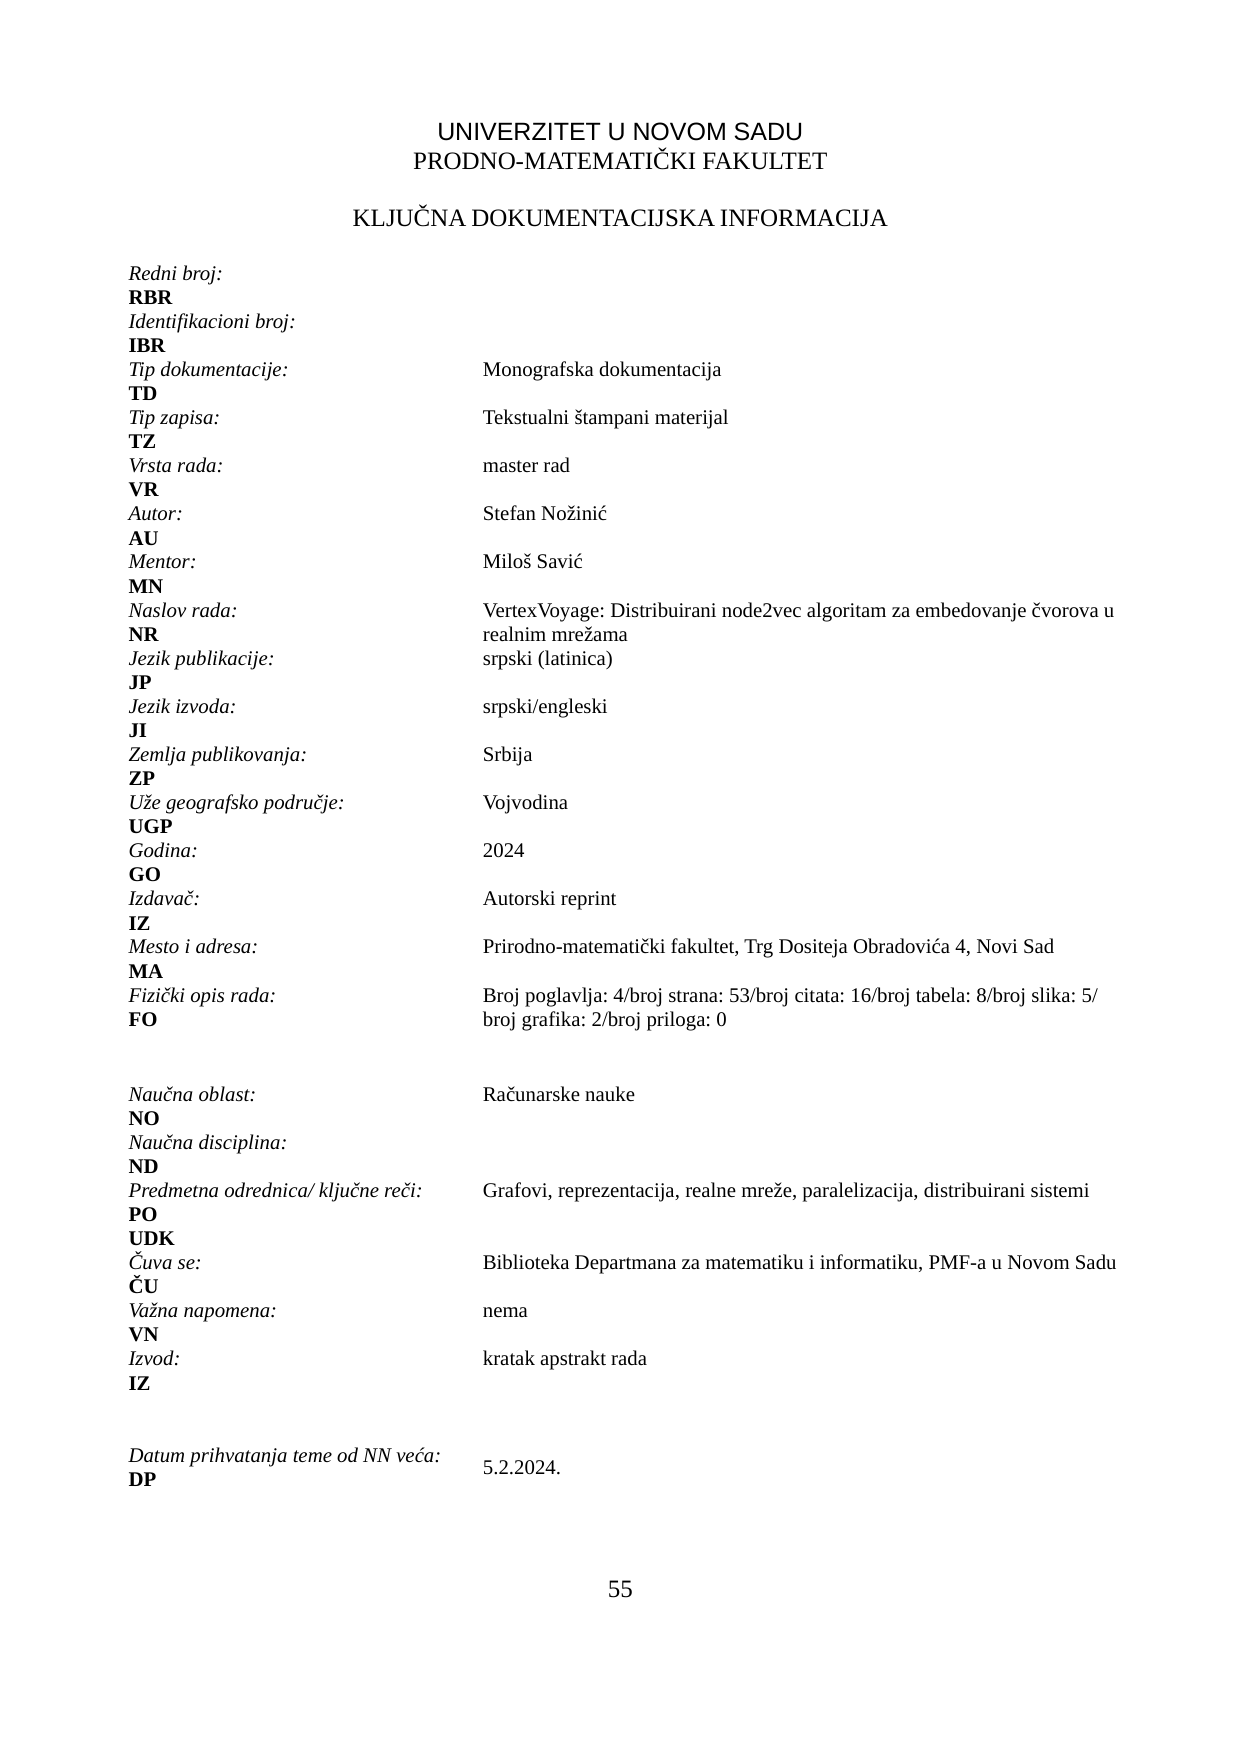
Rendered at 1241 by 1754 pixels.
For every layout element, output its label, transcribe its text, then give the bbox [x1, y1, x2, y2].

text KLJUČNA DOKUMENTACIJSKA INFORMACIJA [117, 203, 1123, 232]
table_cell Identifikacioni broj: IBR [117, 309, 471, 357]
table_cell Prirodno-matematički fakultet, Trg Dositeja Obradovića 4, Novi Sad [471, 935, 1129, 983]
table_cell Autorski reprint [471, 886, 1129, 934]
table_cell Mesto i adresa: MA [117, 935, 471, 983]
table_cell Naučna oblast: NO [117, 1082, 471, 1130]
table_cell Izvod: IZ [117, 1346, 471, 1443]
table_cell Stefan Nožinić [471, 501, 1129, 549]
table_cell Računarske nauke [471, 1082, 1129, 1130]
table_cell Autor: AU [117, 501, 471, 549]
table_cell [471, 1130, 1129, 1178]
table_cell Tip zapisa: TZ [117, 405, 471, 453]
table_cell Monografska dokumentacija [471, 357, 1129, 405]
table_cell Predmetna odrednica/ ključne reči: PO UDK [117, 1178, 471, 1250]
table_cell [471, 309, 1129, 357]
table_cell nema [471, 1298, 1129, 1346]
table_cell Tekstualni štampani materijal [471, 405, 1129, 453]
table_cell Srbija [471, 742, 1129, 790]
table_cell Čuva se: ČU [117, 1250, 471, 1298]
table_cell Grafovi, reprezentacija, realne mreže, paralelizacija, distribuirani sistemi [471, 1178, 1129, 1250]
table_cell Vojvodina [471, 790, 1129, 838]
table_cell Izdavač: IZ [117, 886, 471, 934]
title UNIVERZITET U NOVOM SADU [117, 117, 1123, 146]
table_cell srpski/engleski [471, 694, 1129, 742]
table_cell Vrsta rada: VR [117, 453, 471, 501]
table_cell Biblioteka Departmana za matematiku i informatiku, PMF-a u Novom Sadu [471, 1250, 1129, 1298]
table_cell master rad [471, 453, 1129, 501]
table_header Redni broj: RBR [117, 261, 471, 309]
table_cell Mentor: MN [117, 550, 471, 598]
table_cell Miloš Savić [471, 550, 1129, 598]
table_cell Datum prihvatanja teme od NN veća: DP [117, 1443, 471, 1491]
table_cell srpski (latinica) [471, 646, 1129, 694]
table_cell Uže geografsko područje: UGP [117, 790, 471, 838]
table_cell Fizički opis rada: FO [117, 983, 471, 1082]
table_cell Godina: GO [117, 838, 471, 886]
table_cell VertexVoyage: Distribuirani node2vec algoritam za embedovanje čvorova u realnim mrežama [471, 598, 1129, 646]
table_cell Naučna disciplina: ND [117, 1130, 471, 1178]
table_cell Broj poglavlja: 4/broj strana: 53/broj citata: 16/broj tabela: 8/broj slika: 5/ broj grafika: 2/broj priloga: 0 [471, 983, 1129, 1082]
text PRODNO-MATEMATIČKI FAKULTET [117, 146, 1123, 174]
table_cell Naslov rada: NR [117, 598, 471, 646]
table_cell 2024 [471, 838, 1129, 886]
table_cell Važna napomena: VN [117, 1298, 471, 1346]
table_cell 5.2.2024. [471, 1443, 1129, 1491]
table_cell Jezik izvoda: JI [117, 694, 471, 742]
table_cell Jezik publikacije: JP [117, 646, 471, 694]
table_cell Zemlja publikovanja: ZP [117, 742, 471, 790]
table_cell kratak apstrakt rada [471, 1346, 1129, 1443]
table_header [471, 261, 1129, 309]
table_cell Tip dokumentacije: TD [117, 357, 471, 405]
